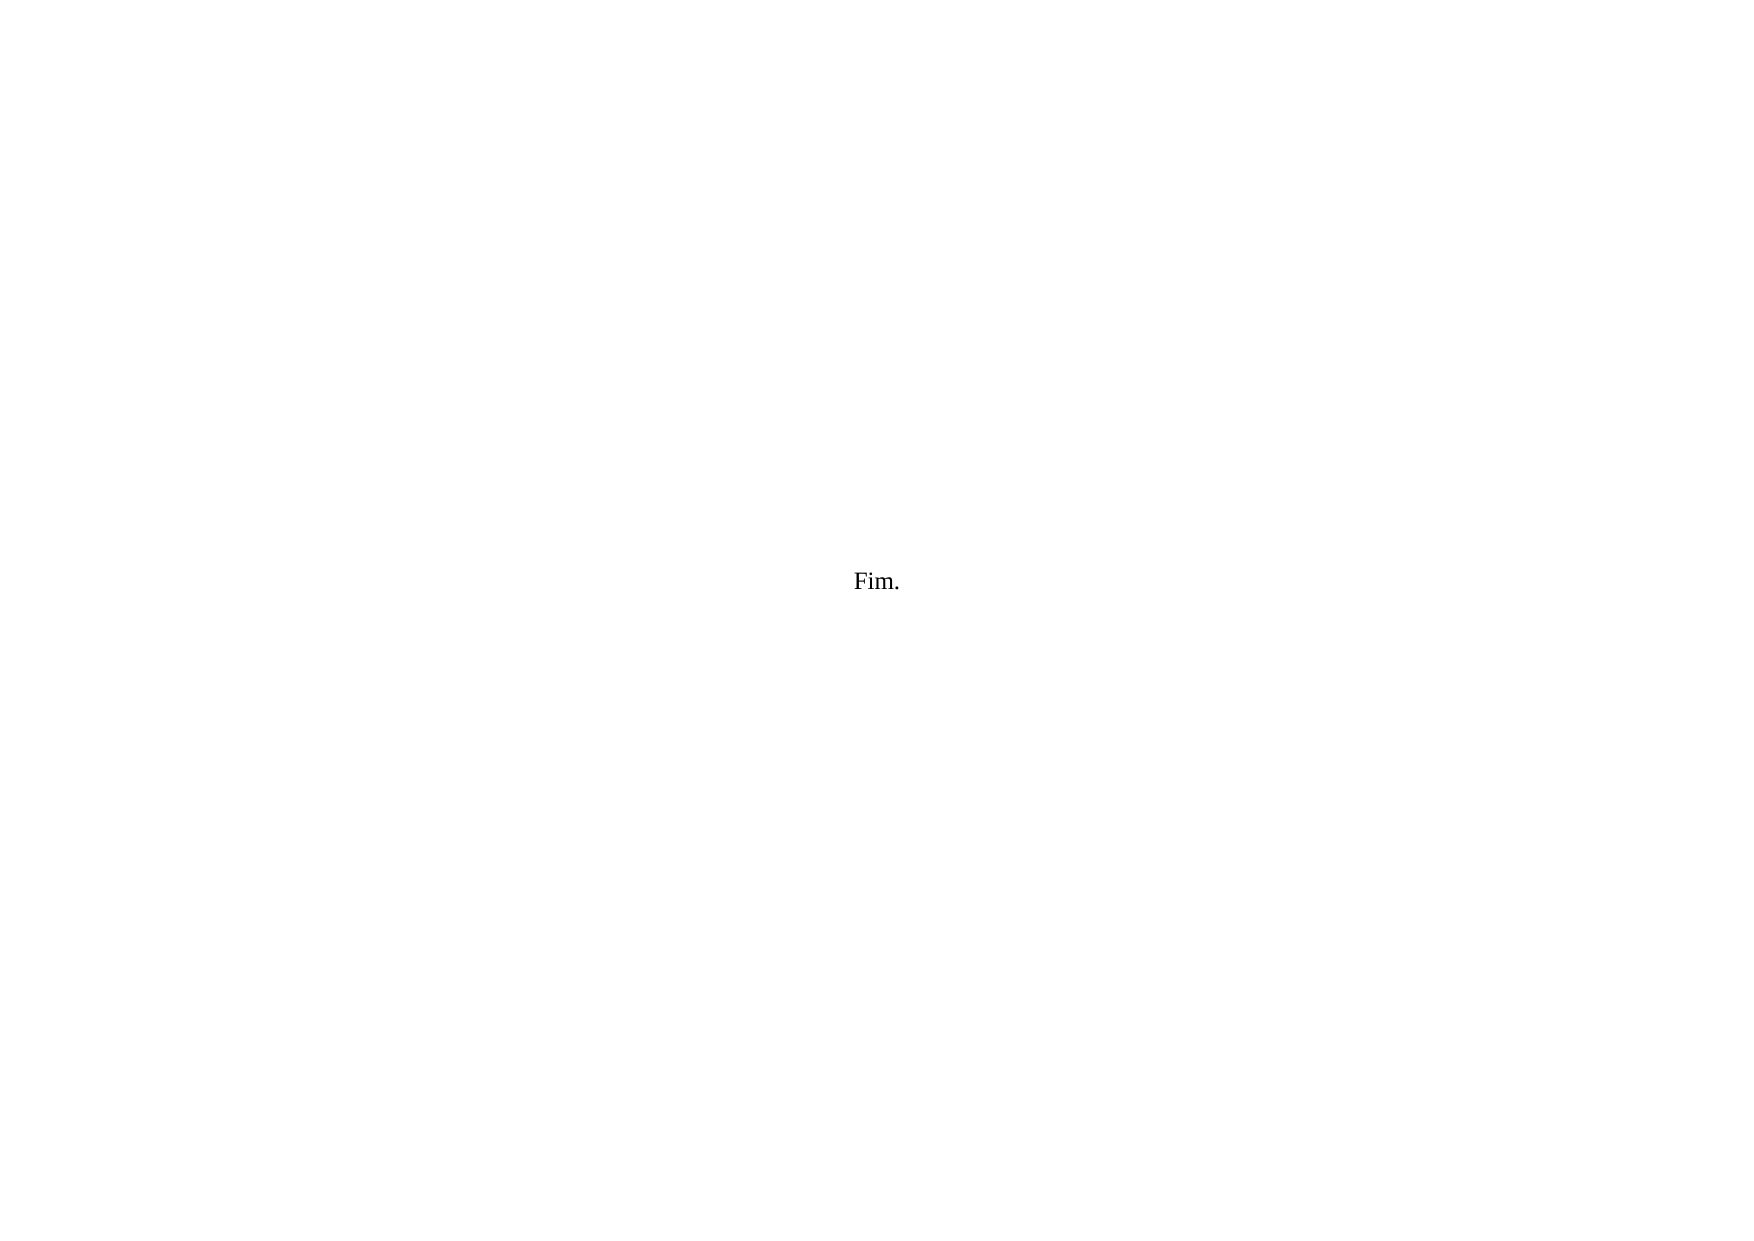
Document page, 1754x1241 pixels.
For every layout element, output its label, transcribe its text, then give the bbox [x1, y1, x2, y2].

text Fim. [49, 566, 1704, 595]
